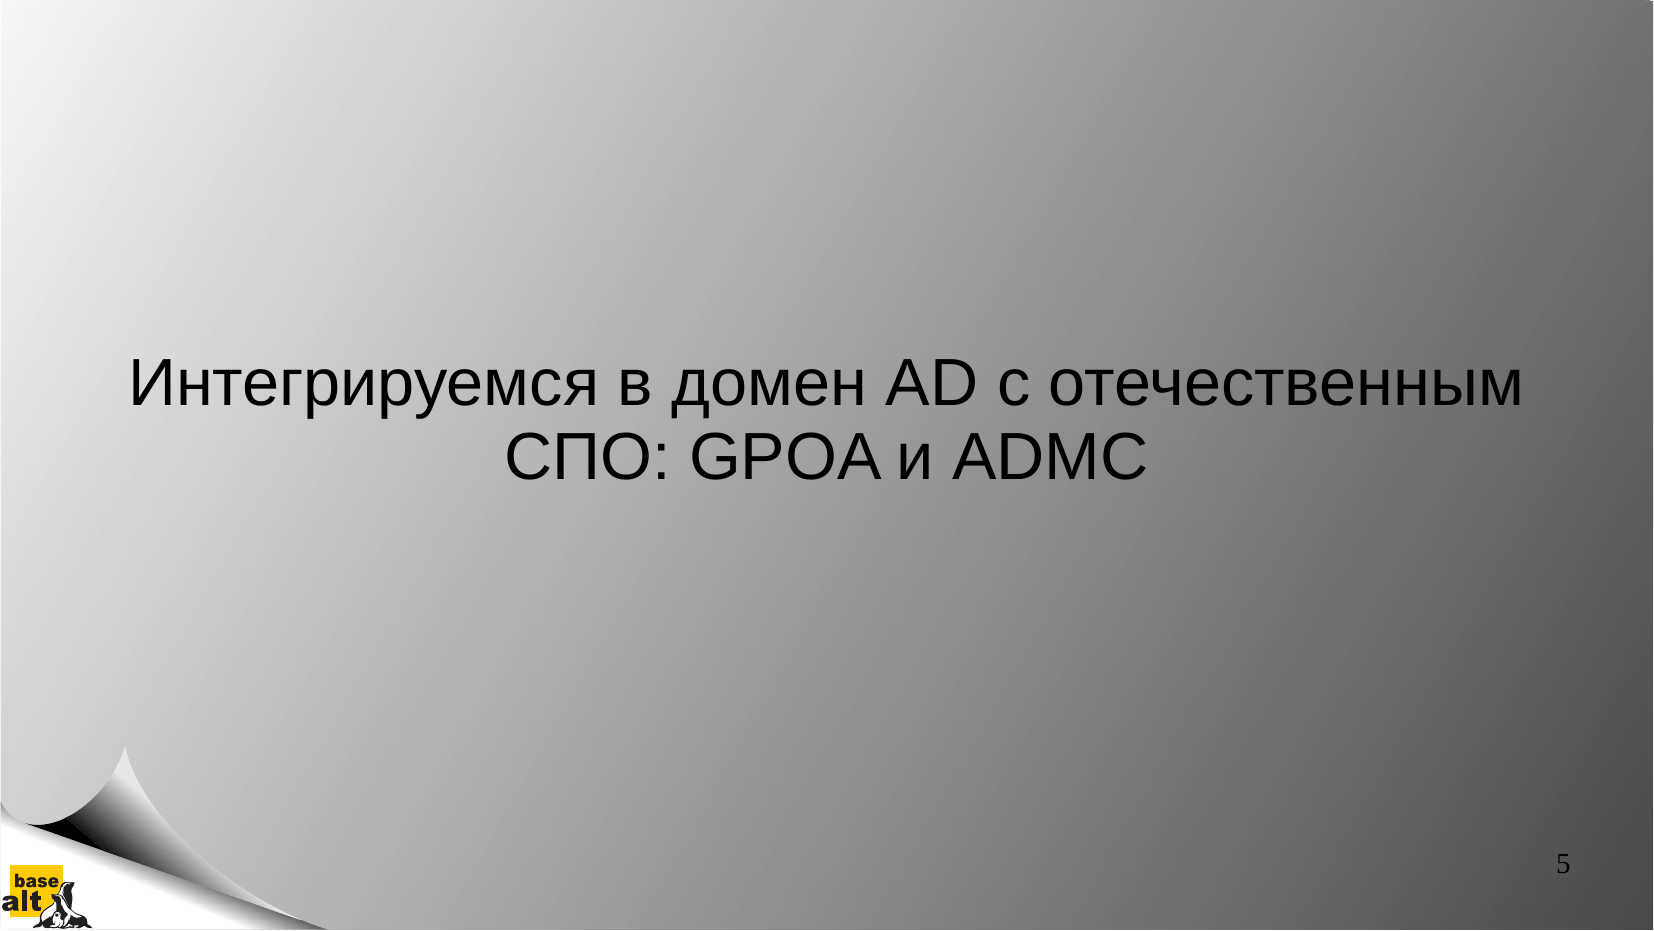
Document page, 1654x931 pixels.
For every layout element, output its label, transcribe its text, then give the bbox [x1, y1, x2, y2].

subtitle Интегрируемся в домен AD с отечественным СПО: GPOA и ADMC [82, 271, 1571, 567]
